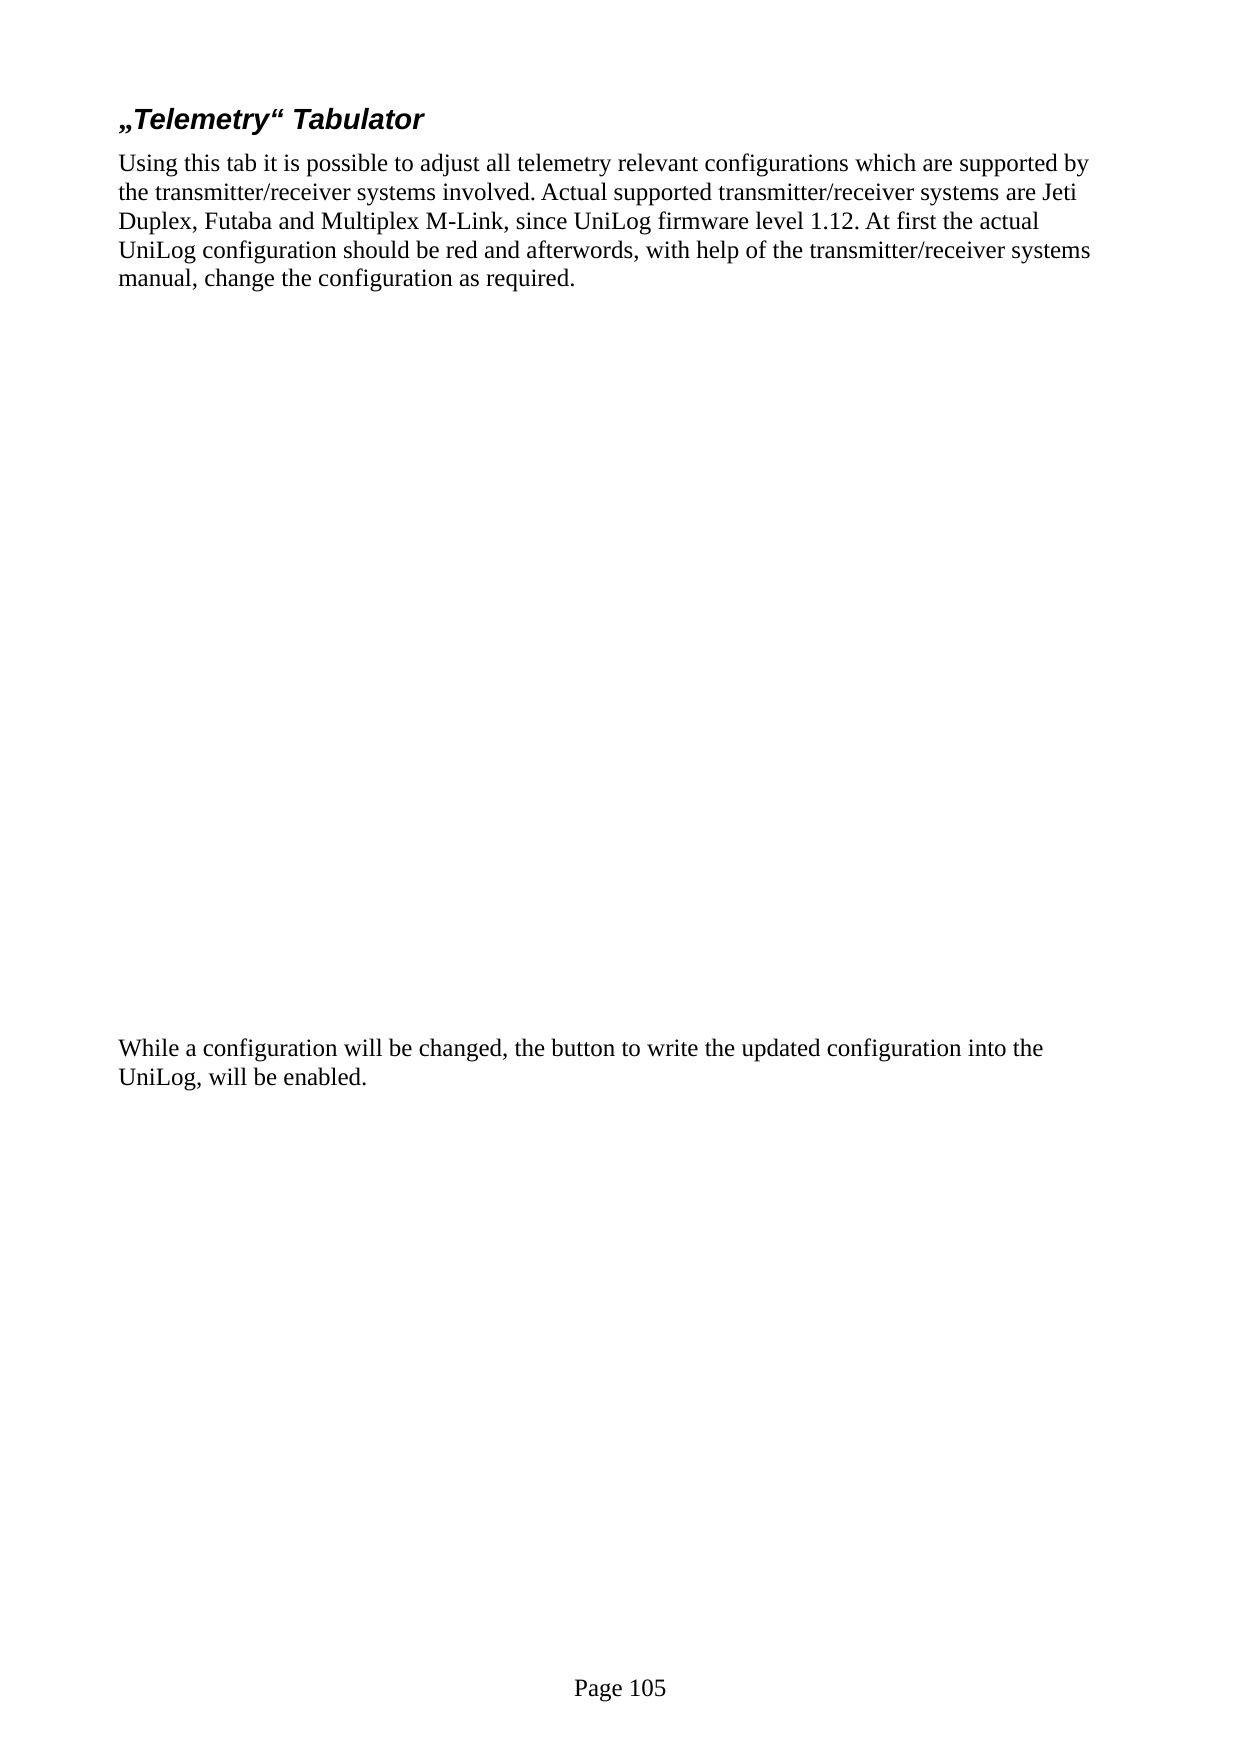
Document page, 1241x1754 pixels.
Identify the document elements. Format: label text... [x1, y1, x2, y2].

text Using this tab it is possible to adjust all telemetry relevant configurations which are supported by the transmitter/receiver systems involved. Actual supported transmitter/receiver systems are Jeti Duplex, Futaba and Multiplex M-Link, since UniLog firmware level 1.12. At first the actual UniLog configuration should be red and afterwords, with help of the transmitter/receiver systems manual, change the configuration as required. [118, 148, 1122, 292]
subtitle „Telemetry“ Tabulator [118, 102, 1122, 136]
text While a configuration will be changed, the button to write the updated configuration into the UniLog, will be enabled. [118, 1033, 1122, 1091]
